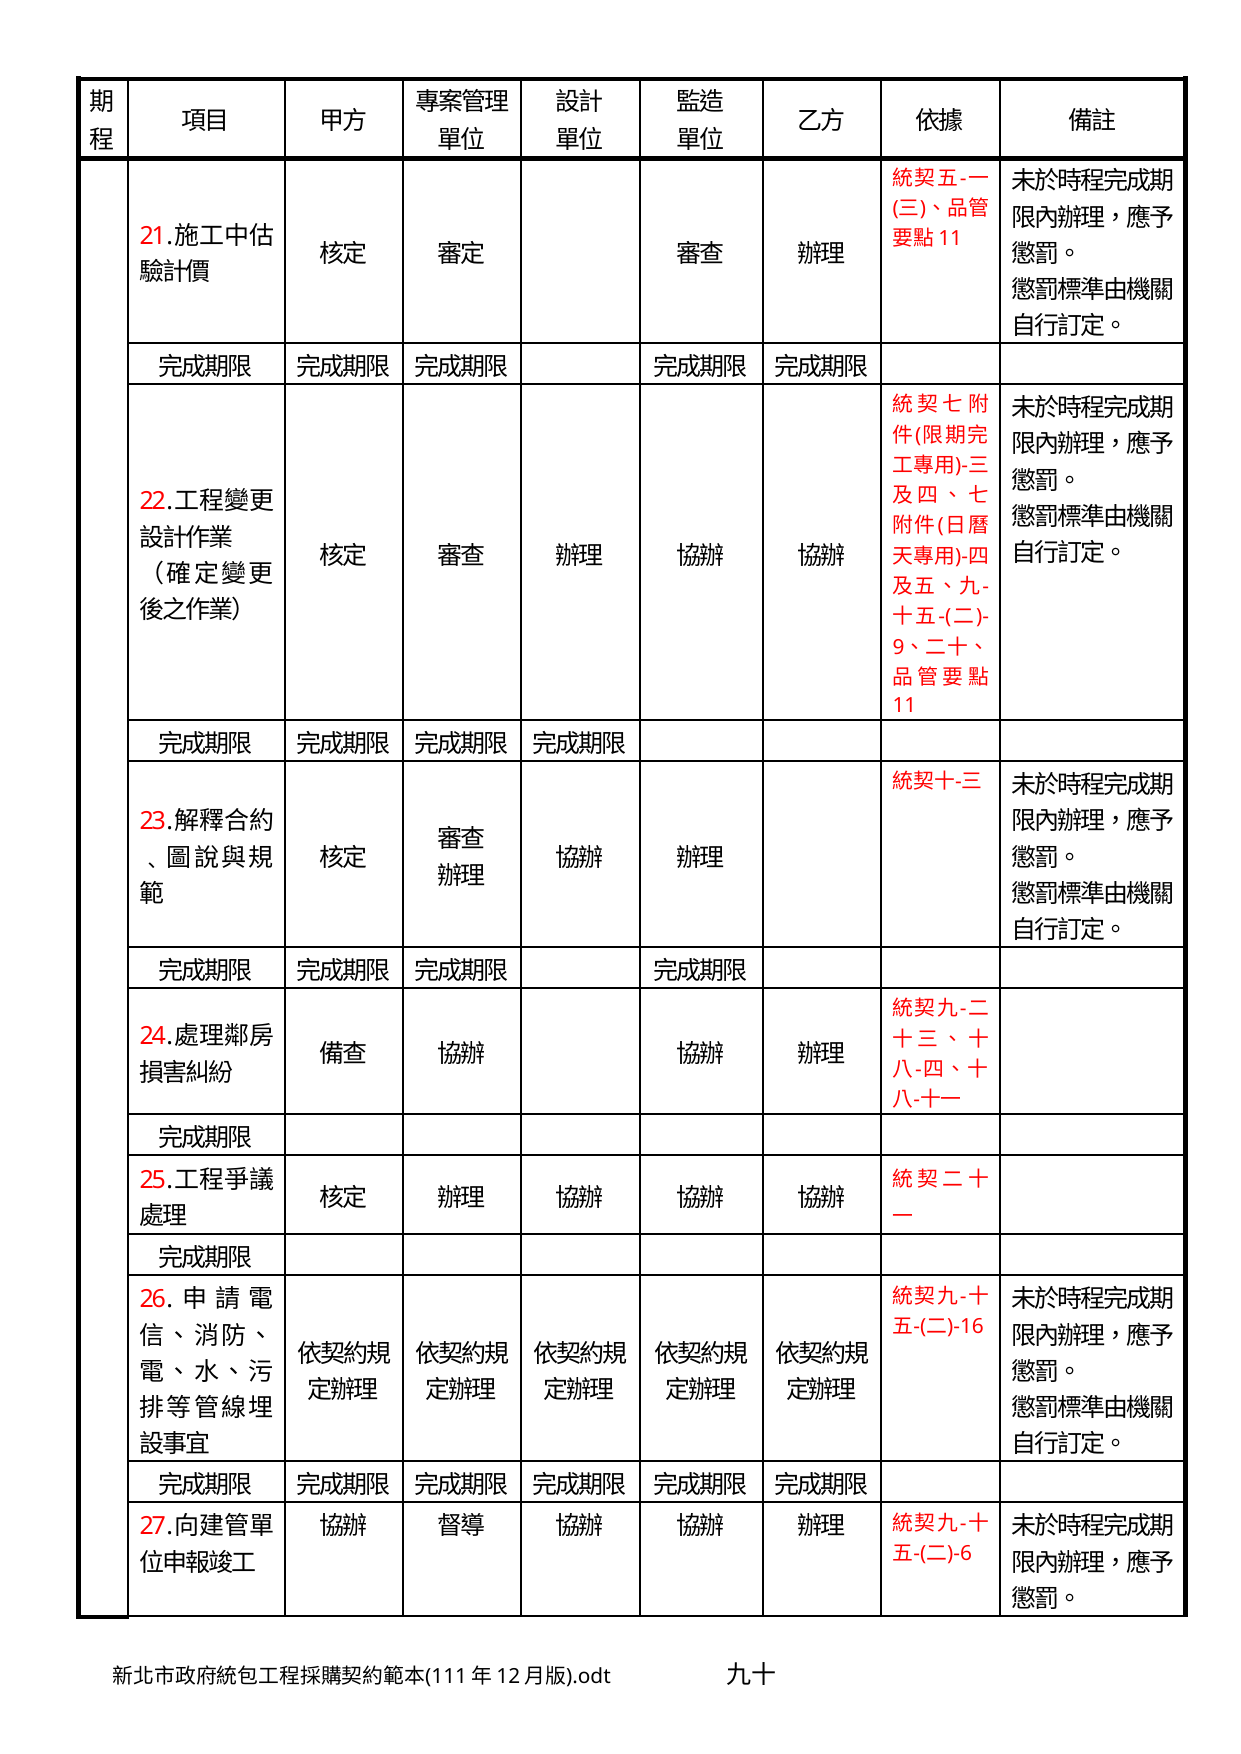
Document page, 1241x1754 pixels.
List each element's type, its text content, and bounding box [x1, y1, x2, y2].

table_cell [522, 948, 639, 987]
table_cell 依契約規定辦理 [404, 1276, 520, 1460]
table_cell [882, 1235, 999, 1274]
table_cell 24.處理鄰房損害糾紛 [129, 989, 284, 1113]
table_cell [1001, 1462, 1183, 1501]
table_cell 協辦 [404, 989, 520, 1113]
table_cell 完成期限 [641, 344, 762, 383]
table_cell [1001, 721, 1183, 760]
table_cell [1001, 1156, 1183, 1233]
table_cell [1001, 1115, 1183, 1153]
table_header 監造 單位 [641, 81, 762, 156]
table_cell 未於時程完成期限內辦理，應予懲罰。 懲罰標準由機關自行訂定。 [1001, 1276, 1183, 1460]
table_cell 協辦 [764, 385, 880, 719]
table_cell 21.施工中估驗計價 [129, 161, 284, 342]
table_cell 核定 [286, 1156, 402, 1233]
table_cell 審查 辦理 [404, 762, 520, 946]
table_cell 完成期限 [129, 1462, 284, 1501]
table_cell 完成期限 [129, 721, 284, 760]
table_cell [641, 721, 762, 760]
table_cell 完成期限 [129, 948, 284, 987]
table_cell 審定 [404, 161, 520, 342]
table_cell [1001, 989, 1183, 1113]
table_cell 審查 [404, 385, 520, 719]
table_cell [764, 1235, 880, 1274]
table_cell 依契約規定辦理 [641, 1276, 762, 1460]
table_cell 完成期限 [764, 344, 880, 383]
table_cell [764, 721, 880, 760]
table_cell 23.解釋合約﹑圖說與規範 [129, 762, 284, 946]
table_cell 完成期限 [129, 1235, 284, 1274]
table_cell 協辦 [522, 1503, 639, 1614]
table_cell [286, 1235, 402, 1274]
table_cell [286, 1115, 402, 1153]
table_cell 完成期限 [286, 344, 402, 383]
table_cell 協辦 [522, 762, 639, 946]
table_cell [522, 989, 639, 1113]
table_cell [404, 1235, 520, 1274]
table_cell 依契約規定辦理 [764, 1276, 880, 1460]
table_cell 統契十-三 [882, 762, 999, 946]
table_header 乙方 [764, 81, 880, 156]
table_cell 22.工程變更設計作業 （確定變更後之作業） [129, 385, 284, 719]
table_cell [522, 1115, 639, 1153]
table_header 甲方 [286, 81, 402, 156]
table_cell [882, 1462, 999, 1501]
table_cell 協辦 [641, 989, 762, 1113]
table_cell 統契九-二十三、十八-四、十八-十一 [882, 989, 999, 1113]
table_cell 完成期限 [286, 1462, 402, 1501]
table_header 依據 [882, 81, 999, 156]
table_cell 辦理 [764, 1503, 880, 1614]
table_cell 完成期限 [286, 721, 402, 760]
table_cell 統契五-一(三)、品管要點11 [882, 161, 999, 342]
table_cell 完成期限 [404, 1462, 520, 1501]
table_cell 25.工程爭議處理 [129, 1156, 284, 1233]
table_header 項目 [129, 81, 284, 156]
table_cell 未於時程完成期限內辦理，應予懲罰。 懲罰標準由機關自行訂定。 [1001, 385, 1183, 719]
table_cell 辦理 [764, 161, 880, 342]
table_cell 27.向建管單位申報竣工 [129, 1503, 284, 1614]
table_cell 完成期限 [522, 721, 639, 760]
table_cell [522, 1235, 639, 1274]
table_cell 備查 [286, 989, 402, 1113]
table_cell 協辦 [641, 385, 762, 719]
table_cell 協辦 [641, 1503, 762, 1614]
table_cell [882, 948, 999, 987]
table_cell [522, 344, 639, 383]
table_cell 辦理 [522, 385, 639, 719]
table_header 設計 單位 [522, 81, 639, 156]
table_cell 協辦 [764, 1156, 880, 1233]
table_cell [522, 161, 639, 342]
table_cell 統契九-十五-(二)-16 [882, 1276, 999, 1460]
table_cell [764, 948, 880, 987]
table_cell 完成期限 [641, 1462, 762, 1501]
table_cell 完成期限 [522, 1462, 639, 1501]
table_cell 辦理 [641, 762, 762, 946]
table_cell 協辦 [286, 1503, 402, 1614]
table_cell [764, 1115, 880, 1153]
table_cell [641, 1115, 762, 1153]
table_header 期程 [81, 81, 127, 156]
table_cell 審查 [641, 161, 762, 342]
table_cell 完成期限 [404, 344, 520, 383]
table_cell 協辦 [522, 1156, 639, 1233]
table_cell [882, 344, 999, 383]
table_cell 統契九-十五-(二)-6 [882, 1503, 999, 1614]
table_cell 完成期限 [286, 948, 402, 987]
table_header 專案管理單位 [404, 81, 520, 156]
table_cell 完成期限 [764, 1462, 880, 1501]
table_cell 完成期限 [129, 1115, 284, 1153]
table_cell 依契約規定辦理 [522, 1276, 639, 1460]
table_cell [641, 1235, 762, 1274]
table_cell [1001, 344, 1183, 383]
table_cell 辦理 [764, 989, 880, 1113]
table_cell 統契七附件(限期完工專用)-三及四、七附件(日曆天專用)-四及五、九-十五-(二)-9、二十、品管要點11 [882, 385, 999, 719]
table_cell 依契約規定辦理 [286, 1276, 402, 1460]
table_cell 未於時程完成期限內辦理，應予懲罰。 懲罰標準由機關自行訂定。 [1001, 762, 1183, 946]
table_cell 完成期限 [404, 721, 520, 760]
table_cell 辦理 [404, 1156, 520, 1233]
table_cell 完成期限 [641, 948, 762, 987]
table_cell 督導 [404, 1503, 520, 1614]
table_cell 未於時程完成期限內辦理，應予懲罰。 懲罰標準由機關自行訂定。 [1001, 161, 1183, 342]
table_cell [1001, 948, 1183, 987]
table_cell 未於時程完成期限內辦理，應予懲罰。 [1001, 1503, 1183, 1614]
table_cell [882, 1115, 999, 1153]
table_cell 協辦 [641, 1156, 762, 1233]
table_cell 核定 [286, 385, 402, 719]
table_cell [882, 721, 999, 760]
table_cell 完成期限 [404, 948, 520, 987]
table_cell [1001, 1235, 1183, 1274]
table_cell 完成期限 [129, 344, 284, 383]
table_cell 26.申請電信、消防、電、水、污排等管線埋設事宜 [129, 1276, 284, 1460]
table_header 備註 [1001, 81, 1183, 156]
table_cell [404, 1115, 520, 1153]
table_cell [764, 762, 880, 946]
table_cell 核定 [286, 762, 402, 946]
table_cell 核定 [286, 161, 402, 342]
table_cell 統契二十一 [882, 1156, 999, 1233]
